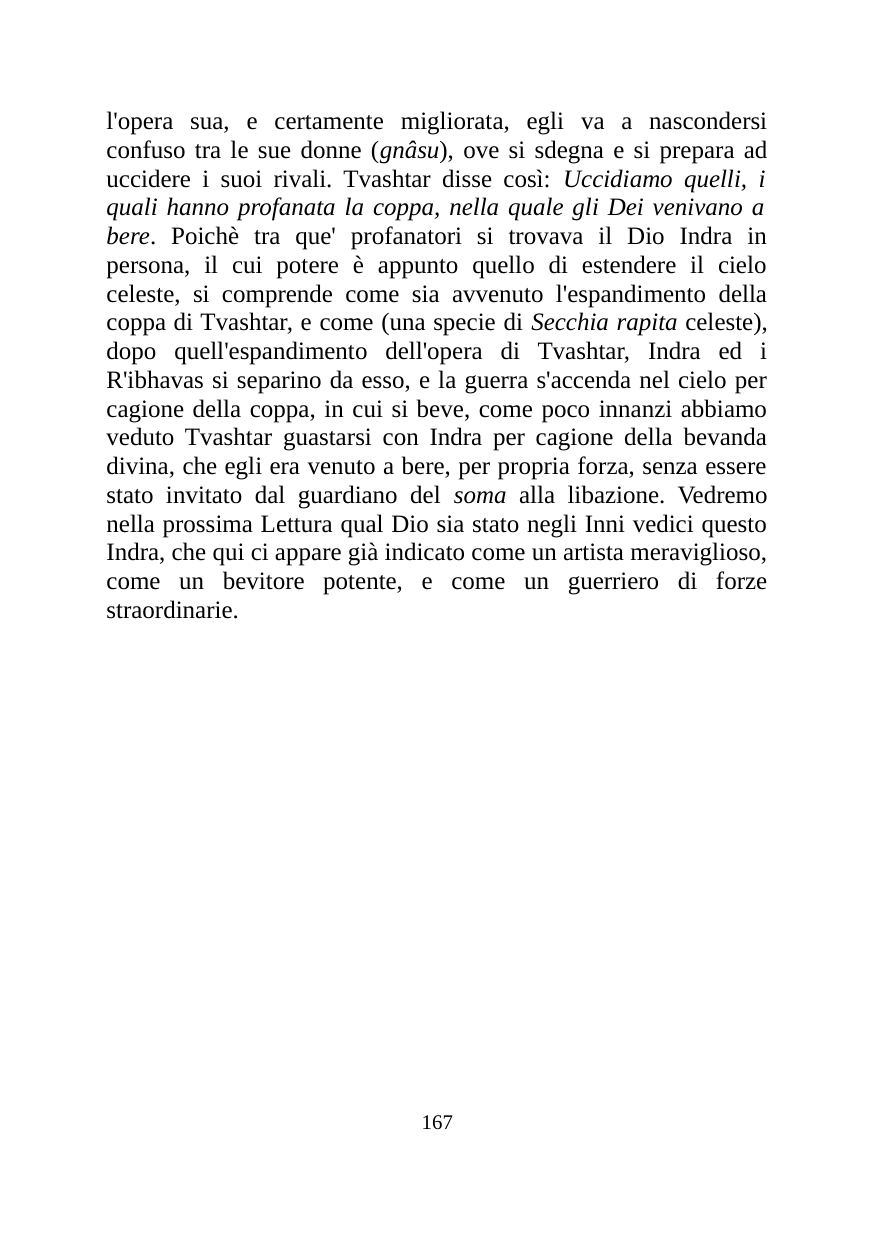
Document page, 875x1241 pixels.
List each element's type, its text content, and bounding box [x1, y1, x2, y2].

text l'opera sua, e certamente migliorata, egli va a nascondersi confuso tra le sue donne (gnâsu), ove si sdegna e si prepara ad uccidere i suoi rivali. Tvashtar disse così: Uccidiamo quelli, i quali hanno profanata la coppa, nella quale gli Dei venivano a bere. Poichè tra que' profanatori si trovava il Dio Indra in persona, il cui potere è appunto quello di estendere il cielo celeste, si comprende come sia avvenuto l'espandimento della coppa di Tvashtar, e come (una specie di Secchia rapita celeste), dopo quell'espandimento dell'opera di Tvashtar, Indra ed i R'ibhavas si separino da esso, e la guerra s'accenda nel cielo per cagione della coppa, in cui si beve, come poco innanzi abbiamo veduto Tvashtar guastarsi con Indra per cagione della bevanda divina, che egli era venuto a bere, per propria forza, senza essere stato invitato dal guardiano del soma alla libazione. Vedremo nella prossima Lettura qual Dio sia stato negli Inni vedici questo Indra, che qui ci appare già indicato come un artista meraviglioso, come un bevitore potente, e come un guerriero di forze straordinarie. [106, 106, 768, 624]
